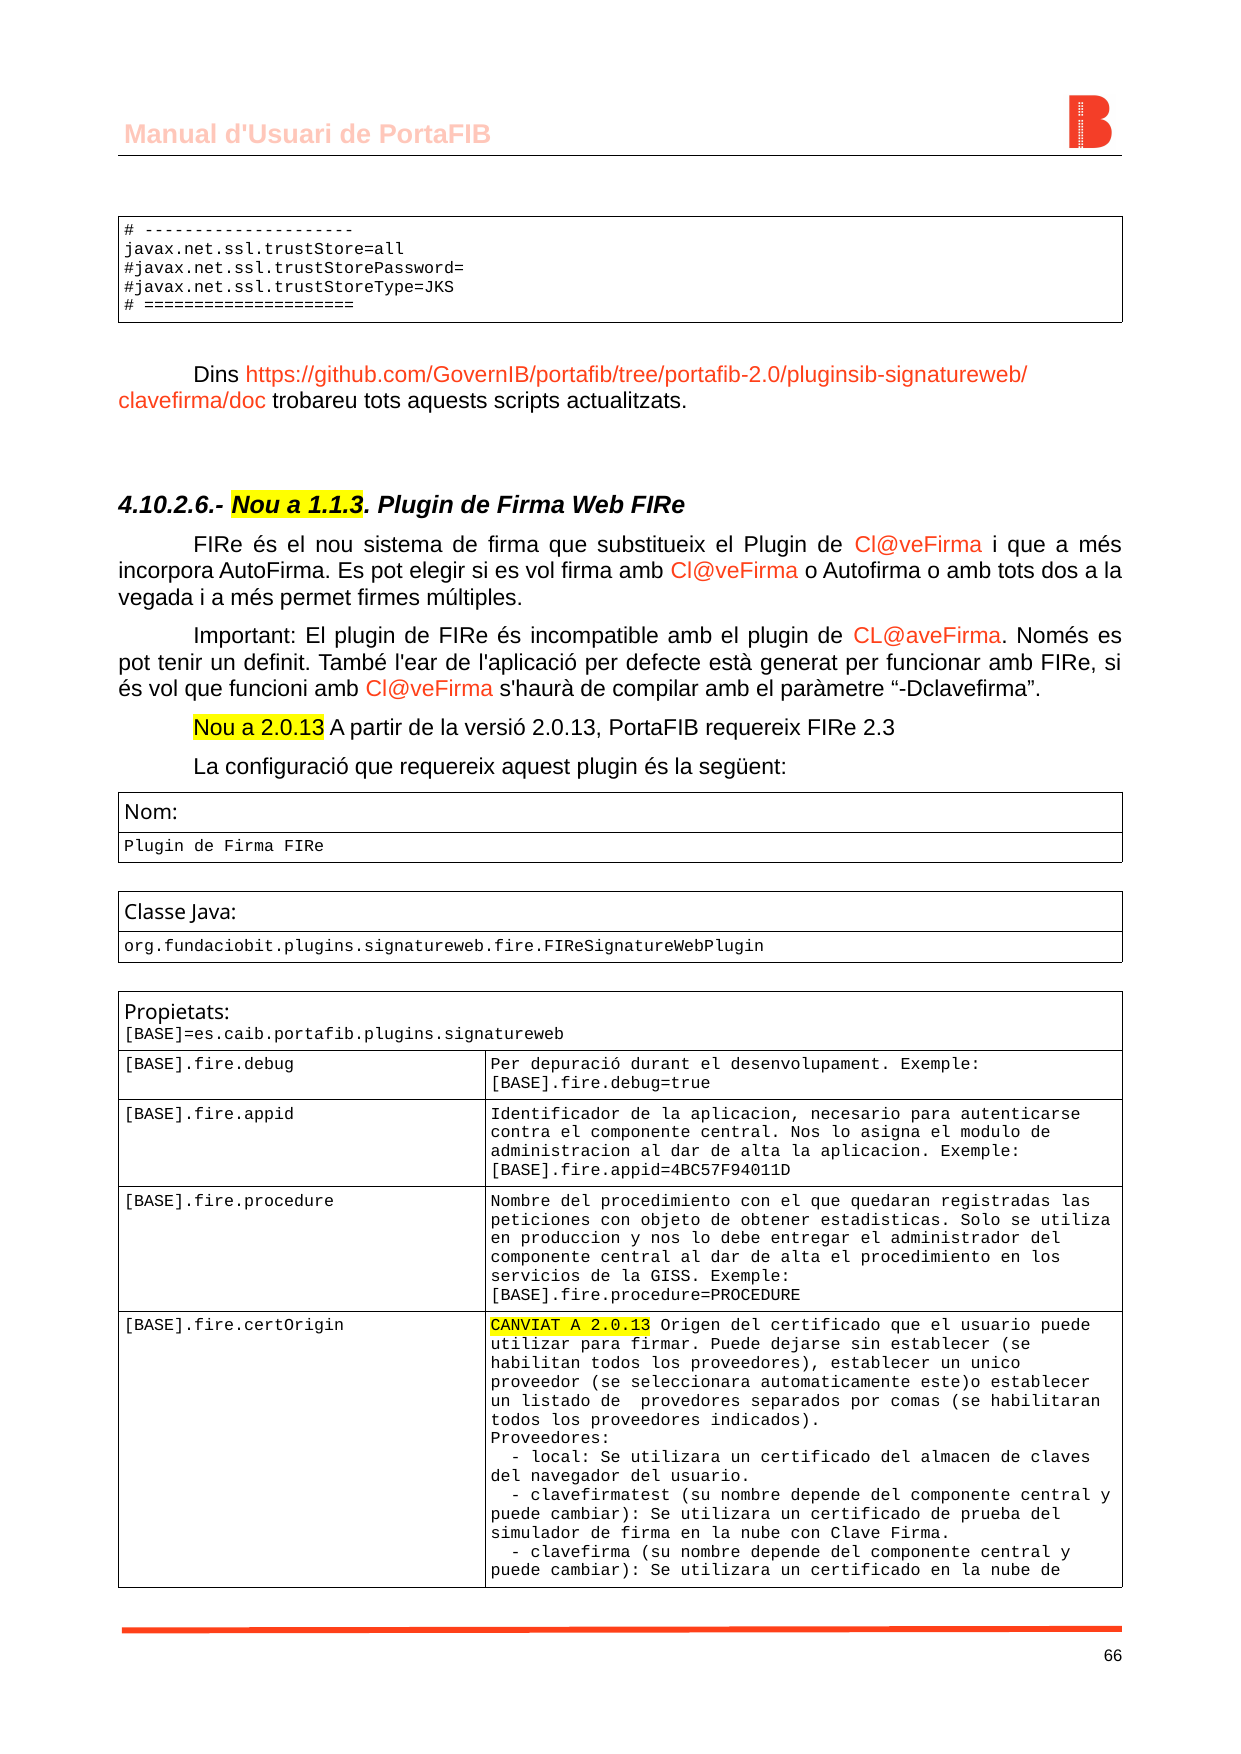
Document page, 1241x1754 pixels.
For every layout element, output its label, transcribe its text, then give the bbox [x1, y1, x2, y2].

text Important: El plugin de FIRe és incompatible amb el plugin de CL@aveFirma. Només es pot tenir un definit. També l'ear de l'aplicació per defecte està generat per funcionar amb FIRe, si és vol que funcioni amb Cl@veFirma s'haurà de compilar amb el paràmetre “-Dclavefirma”. [118, 622, 1122, 701]
text FIRe és el nou sistema de firma que substitueix el Plugin de Cl@veFirma i que a més incorpora AutoFirma. Es pot elegir si es vol firma amb Cl@veFirma o Autofirma o amb tots dos a la vegada i a més permet firmes múltiples. [118, 531, 1122, 610]
table_cell [BASE].fire.appid [119, 1100, 485, 1186]
table_cell Per depuració durant el desenvolupament. Exemple: [BASE].fire.debug=true [486, 1051, 1122, 1099]
table_cell [BASE].fire.certOrigin [119, 1312, 485, 1587]
text La configuració que requereix aquest plugin és la següent: [118, 753, 1122, 779]
table_cell Nombre del procedimiento con el que quedaran registradas las peticiones con objeto de obtener estadisticas. Solo se utiliza en produccion y nos lo debe entregar el administrador del componente central al dar de alta el procedimiento en los servicios de la GISS. Exemple: [BASE].fire.procedure=PROCEDURE [486, 1187, 1122, 1311]
text Dins https://github.com/GovernIB/portafib/tree/portafib-2.0/pluginsib-signatureweb/clavefirma/doc trobareu tots aquests scripts actualitzats. [118, 361, 1122, 413]
table_cell [BASE].fire.debug [119, 1051, 485, 1099]
table_header Propietats: [BASE]=es.caib.portafib.plugins.signatureweb [119, 992, 1122, 1050]
table_cell [BASE].fire.procedure [119, 1187, 485, 1311]
subtitle Nou a 1.1.3. Plugin de Firma Web FIRe [118, 489, 1122, 518]
picture [1063, 94, 1117, 150]
table_header Nom: [119, 793, 1122, 832]
table_header Classe Java: [119, 892, 1122, 931]
text Nou a 2.0.13 A partir de la versió 2.0.13, PortaFIB requereix FIRe 2.3 [118, 714, 1122, 740]
table_cell CANVIAT A 2.0.13 Origen del certificado que el usuario puede utilizar para firmar. Puede dejarse sin establecer (se habilitan todos los proveedores), establecer un unico proveedor (se seleccionara automaticamente este)o establecer un listado de provedores separados por comas (se habilitaran todos los proveedores indicados). Proveedores: - local: Se utilizara un certificado del almacen de claves del navegador del usuario. - clavefirmatest (su nombre depende del componente central y puede cambiar): Se utilizara un certificado de prueba del simulador de firma en la nube con Clave Firma. - clavefirma (su nombre depende del componente central y puede cambiar): Se utilizara un certificado en la nube de [486, 1312, 1122, 1587]
table_cell org.fundaciobit.plugins.signatureweb.fire.FIReSignatureWebPlugin [119, 932, 1122, 962]
table_cell Identificador de la aplicacion, necesario para autenticarse contra el componente central. Nos lo asigna el modulo de administracion al dar de alta la aplicacion. Exemple: [BASE].fire.appid=4BC57F94011D [486, 1100, 1122, 1186]
table_header # --------------------- javax.net.ssl.trustStore=all #javax.net.ssl.trustStorePassword= #javax.net.ssl.trustStoreType=JKS # ===================== [119, 217, 1122, 322]
table_cell Plugin de Firma FIRe [119, 833, 1122, 862]
